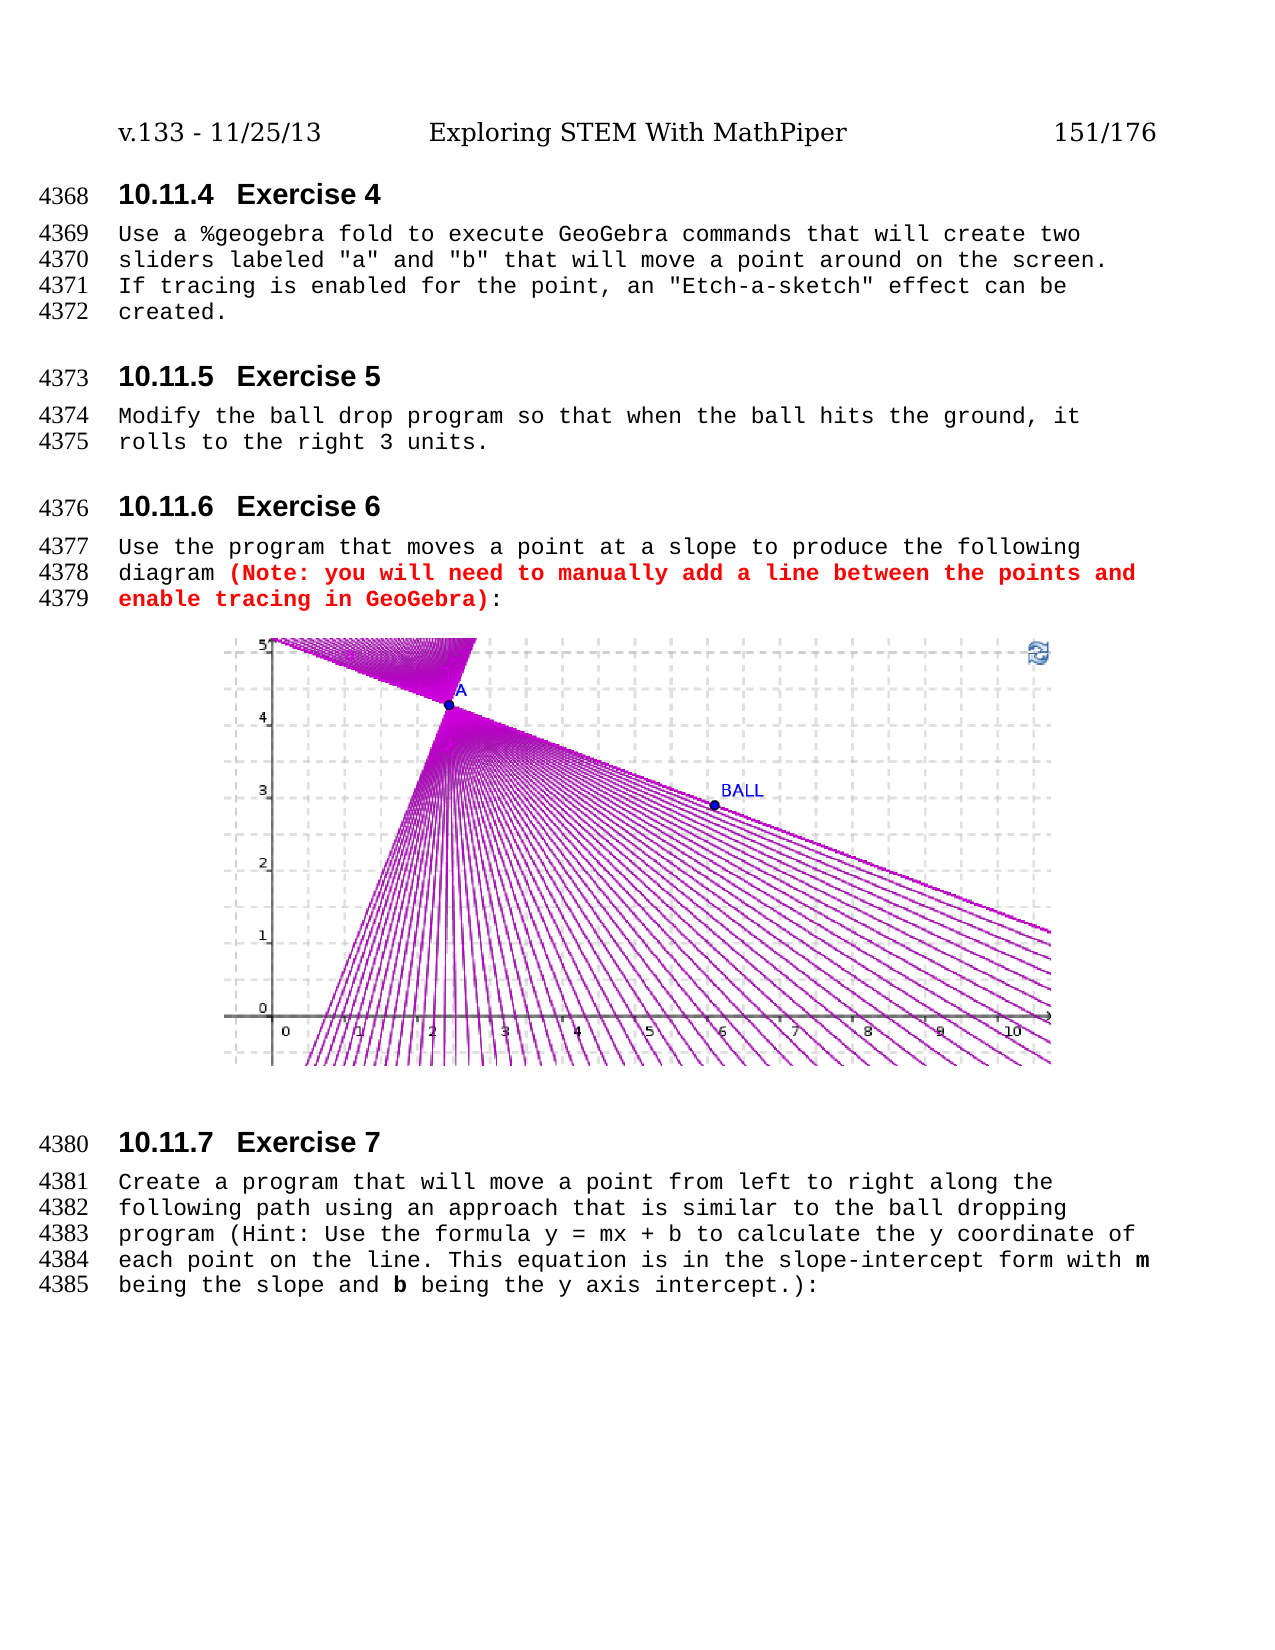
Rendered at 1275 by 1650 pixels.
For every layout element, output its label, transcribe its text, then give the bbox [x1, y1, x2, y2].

subtitle Exercise 4 [118, 177, 1157, 210]
text Use the program that moves a point at a slope to produce the following diagram (Note: you will need to manually add a line between the points and enable tracing in GeoGebra): [118, 535, 1157, 613]
text Create a program that will move a point from left to right along the following path using an approach that is similar to the ball dropping program (Hint: Use the formula y = mx + b to calculate the y coordinate of each point on the line. This equation is in the slope-intercept form with m being the slope and b being the y axis intercept.): [118, 1170, 1157, 1300]
picture [224, 638, 1052, 1066]
subtitle Exercise 5 [118, 359, 1157, 393]
text Use a %geogebra fold to execute GeoGebra commands that will create two sliders labeled "a" and "b" that will move a point around on the screen. If tracing is enabled for the point, an "Etch-a-sketch" effect can be created. [118, 222, 1157, 326]
subtitle Exercise 7 [118, 1124, 1157, 1158]
subtitle Exercise 6 [118, 489, 1157, 523]
text Modify the ball drop program so that when the ball hits the ground, it rolls to the right 3 units. [118, 404, 1157, 456]
